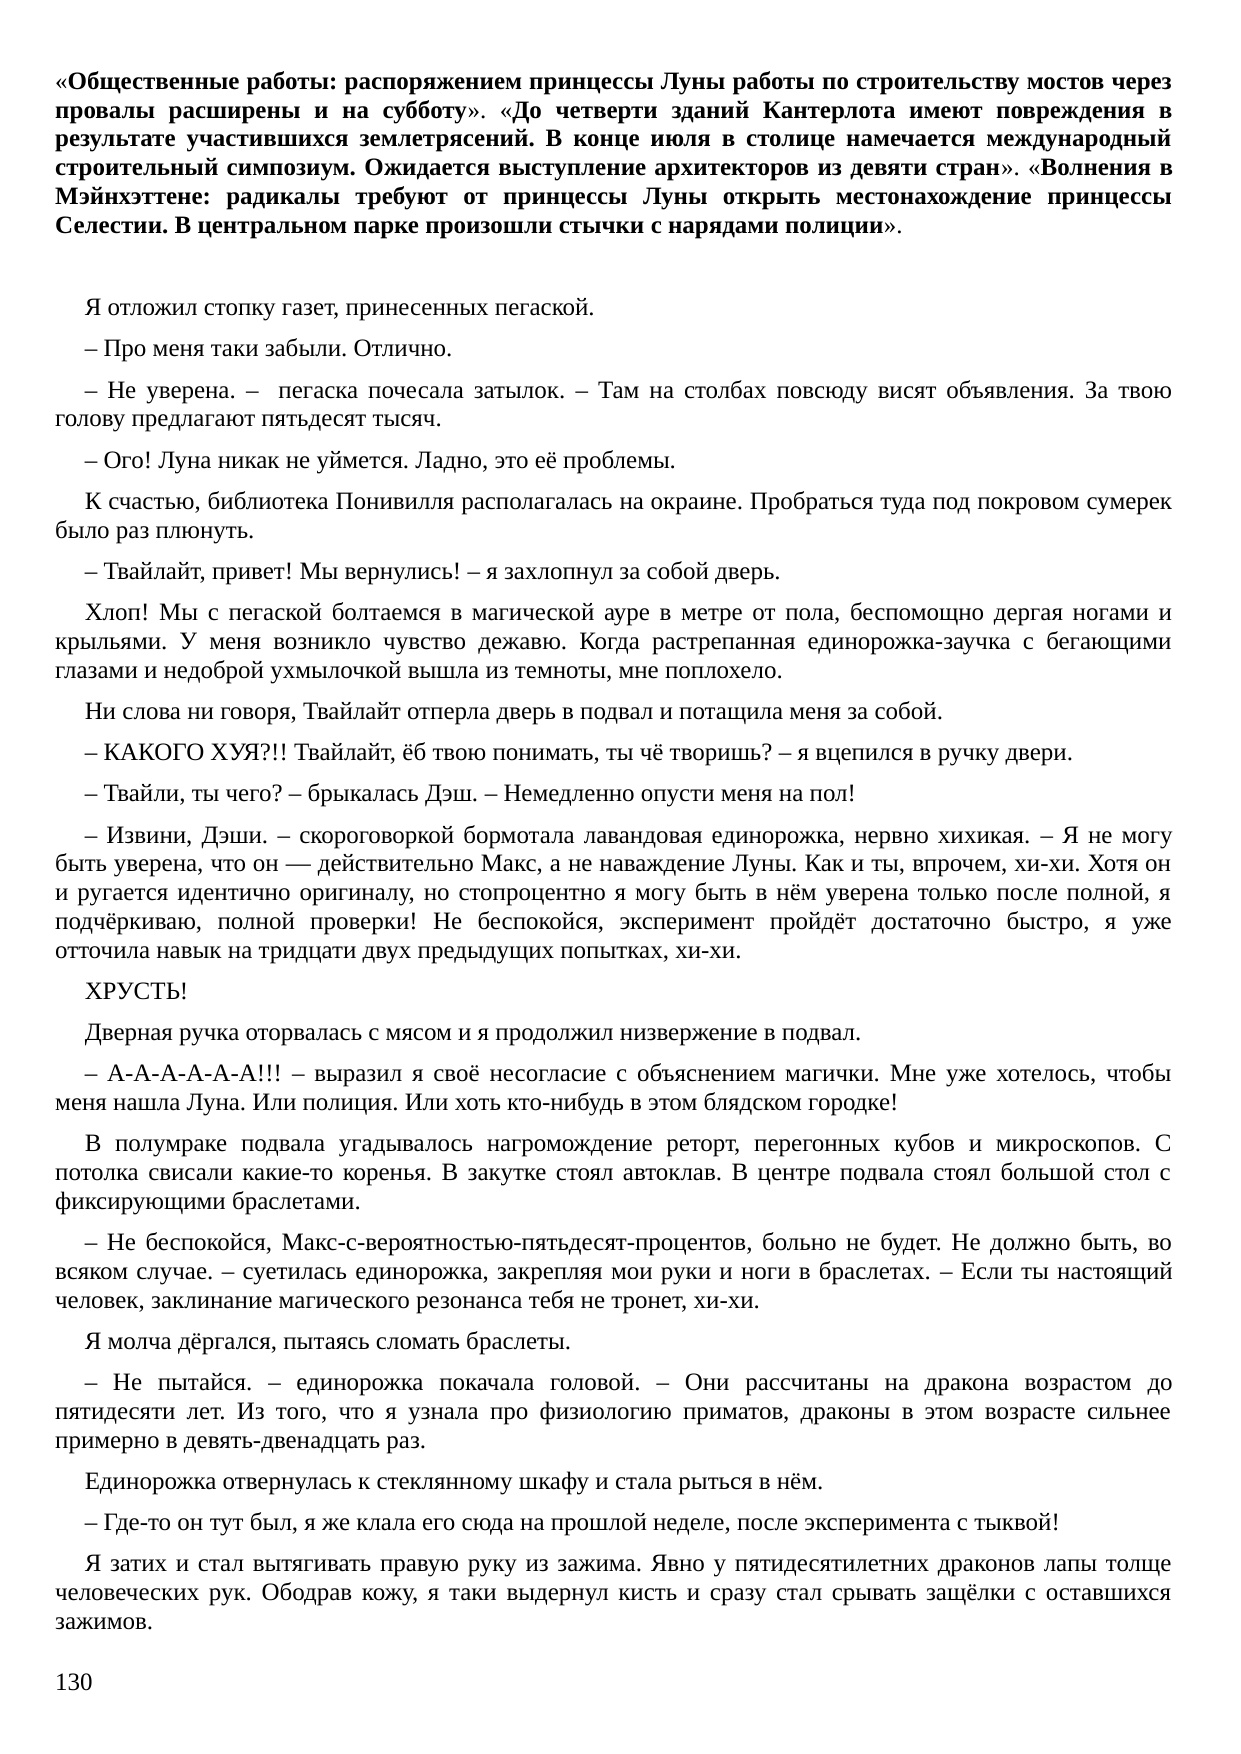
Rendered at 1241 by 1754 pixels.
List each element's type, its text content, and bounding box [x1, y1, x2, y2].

text – Извини, Дэши. – скороговоркой бормотала лавандовая единорожка, нервно хихикая. – Я не могу быть уверена, что он — действительно Макс, а не наваждение Луны. Как и ты, впрочем, хи-хи. Хотя он и ругается идентично оригиналу, но стопроцентно я могу быть в нём уверена только после полной, я подчёркиваю, полной проверки! Не беспокойся, эксперимент пройдёт достаточно быстро, я уже отточила навык на тридцати двух предыдущих попытках, хи-хи. [55, 820, 1173, 963]
text Ни слова ни говоря, Твайлайт отперла дверь в подвал и потащила меня за собой. [55, 696, 1173, 725]
text Я молча дёргался, пытаясь сломать браслеты. [55, 1326, 1173, 1355]
text – Не пытайся. – единорожка покачала головой. – Они рассчитаны на дракона возрастом до пятидесяти лет. Из того, что я узнала про физиологию приматов, драконы в этом возрасте сильнее примерно в девять-двенадцать раз. [55, 1367, 1173, 1453]
text – Ого! Луна никак не уймется. Ладно, это её проблемы. [55, 445, 1173, 473]
text Я отложил стопку газет, принесенных пегаской. [55, 292, 1173, 321]
text – Твайлайт, привет! Мы вернулись! – я захлопнул за собой дверь. [55, 556, 1173, 585]
text Единорожка отвернулась к стеклянному шкафу и стала рыться в нём. [55, 1466, 1173, 1495]
text – Где-то он тут был, я же клала его сюда на прошлой неделе, после эксперимента с тыквой! [55, 1507, 1173, 1536]
text В полумраке подвала угадывалось нагромождение реторт, перегонных кубов и микроскопов. С потолка свисали какие-то коренья. В закутке стоял автоклав. В центре подвала стоял большой стол с фиксирующими браслетами. [55, 1128, 1173, 1215]
text Я затих и стал вытягивать правую руку из зажима. Явно у пятидесятилетних драконов лапы толще человеческих рук. Ободрав кожу, я таки выдернул кисть и сразу стал срывать защёлки с оставшихся зажимов. [55, 1548, 1173, 1635]
text Хлоп! Мы с пегаской болтаемся в магической ауре в метре от пола, беспомощно дергая ногами и крыльями. У меня возникло чувство дежавю. Когда растрепанная единорожка-заучка с бегающими глазами и недоброй ухмылочкой вышла из темноты, мне поплохело. [55, 597, 1173, 683]
text Дверная ручка оторвалась с мясом и я продолжил низвержение в подвал. [55, 1017, 1173, 1046]
text – Твайли, ты чего? – брыкалась Дэш. – Немедленно опусти меня на пол! [55, 778, 1173, 807]
text – Про меня таки забыли. Отлично. [55, 333, 1173, 362]
text – Не уверена. – пегаска почесала затылок. – Там на столбах повсюду висят объявления. За твою голову предлагают пятьдесят тысяч. [55, 375, 1173, 432]
text ХРУСТЬ! [55, 976, 1173, 1005]
text «Общественные работы: распоряжением принцессы Луны работы по строительству мостов через провалы расширены и на субботу». «До четверти зданий Кантерлота имеют повреждения в результате участившихся землетрясений. В конце июля в столице намечается международный строительный симпозиум. Ожидается выступление архитекторов из девяти стран». «Волнения в Мэйнхэттене: радикалы требуют от принцессы Луны открыть местонахождение принцессы Селестии. В центральном парке произошли стычки с нарядами полиции». [55, 66, 1173, 238]
text К счастью, библиотека Понивилля располагалась на окраине. Пробраться туда под покровом сумерек было раз плюнуть. [55, 486, 1173, 543]
text – КАКОГО ХУЯ?!! Твайлайт, ёб твою понимать, ты чё творишь? – я вцепился в ручку двери. [55, 737, 1173, 766]
text – А-А-А-А-А-А!!! – выразил я своё несогласие с объяснением магички. Мне уже хотелось, чтобы меня нашла Луна. Или полиция. Или хоть кто-нибудь в этом блядском городке! [55, 1058, 1173, 1116]
text – Не беспокойся, Макс-с-вероятностью-пятьдесят-процентов, больно не будет. Не должно быть, во всяком случае. – суетилась единорожка, закрепляя мои руки и ноги в браслетах. – Если ты настоящий человек, заклинание магического резонанса тебя не тронет, хи-хи. [55, 1227, 1173, 1313]
